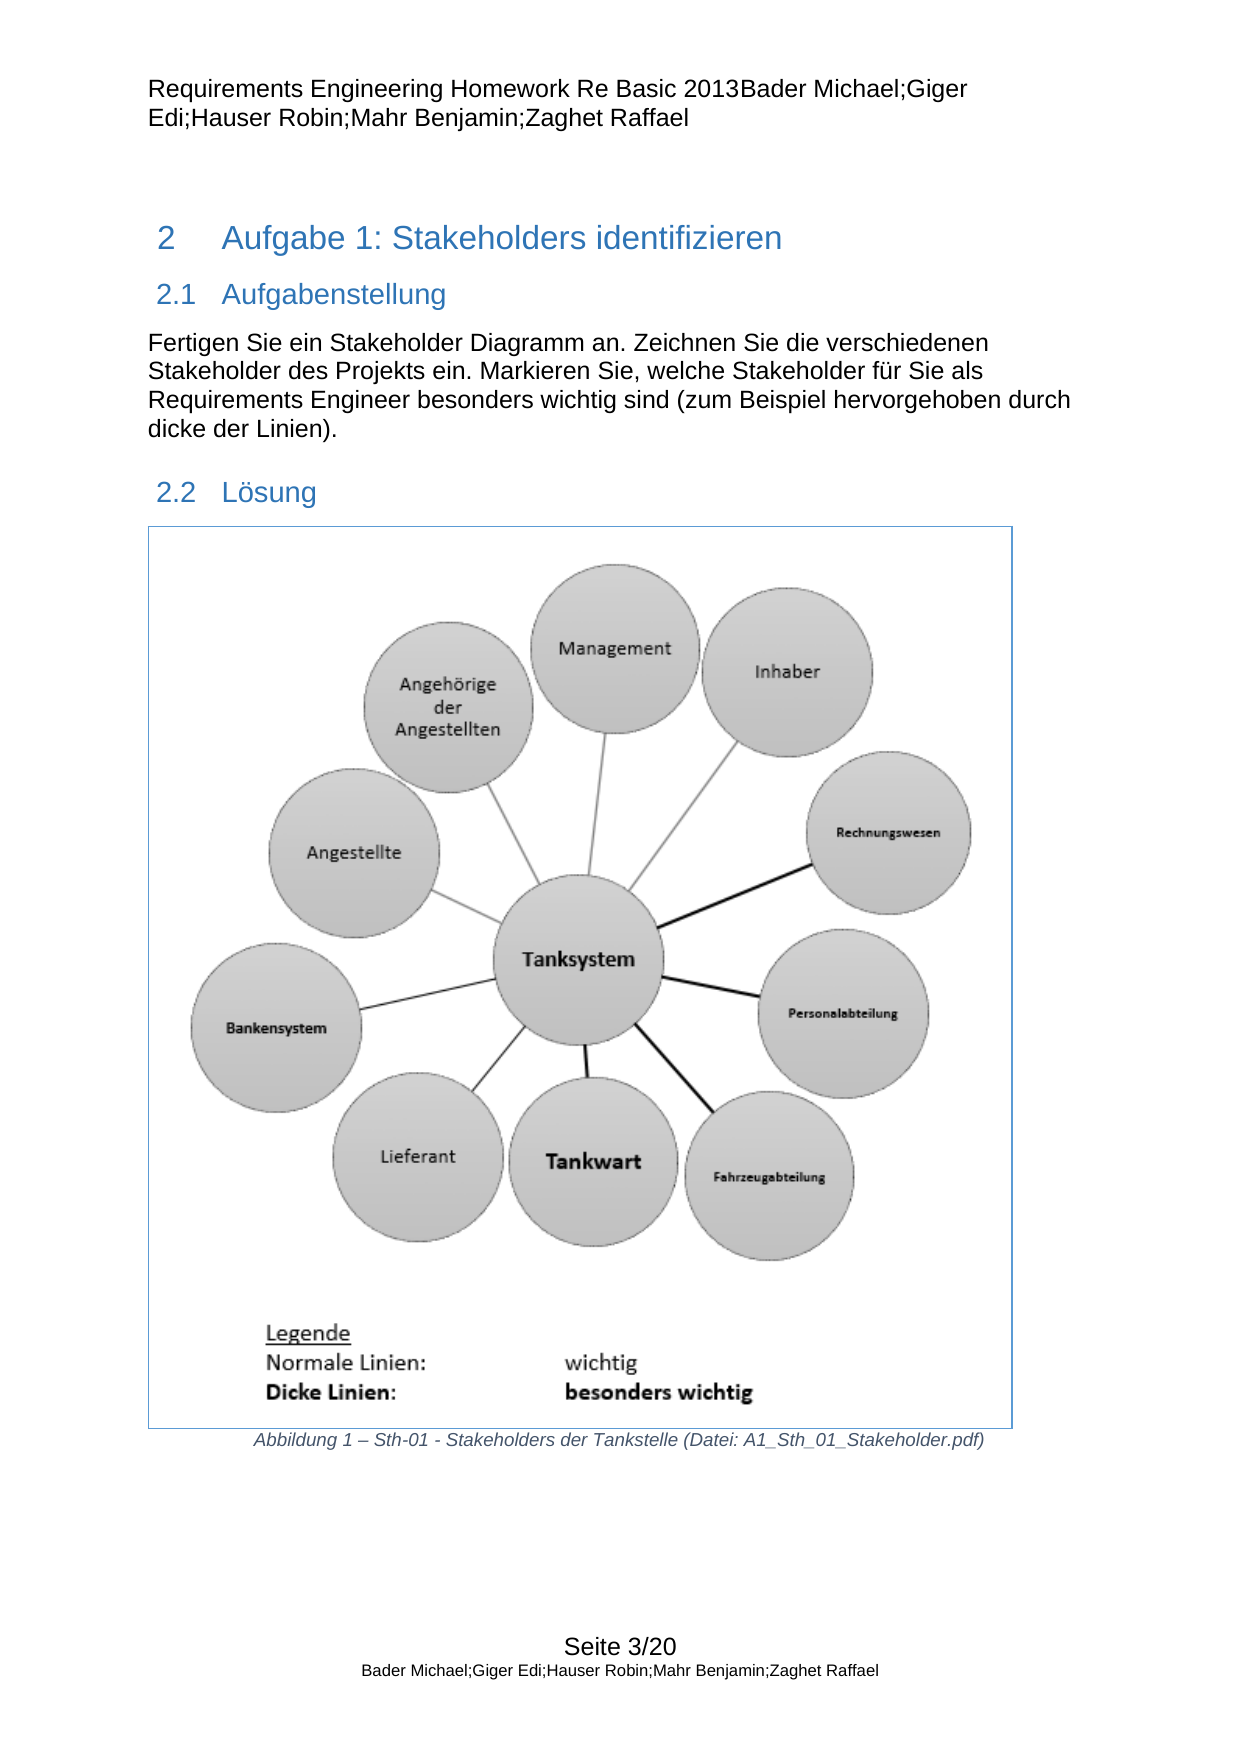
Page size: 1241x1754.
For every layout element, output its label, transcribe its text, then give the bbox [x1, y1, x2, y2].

text Fertigen Sie ein Stakeholder Diagramm an. Zeichnen Sie die verschiedenen Stakeholder des Projekts ein. Markieren Sie, welche Stakeholder für Sie als Requirements Engineer besonders wichtig sind (zum Beispiel hervorgehoben durch dicke der Linien). [148, 327, 1093, 442]
subtitle Aufgabenstellung [148, 277, 1093, 311]
text Abbildung 1 – Sth-01 - Stakeholders der Tankstelle (Datei: A1_Sth_01_Stakeholder.pdf) [148, 1429, 1093, 1451]
subtitle Aufgabe 1: Stakeholders identifizieren [148, 218, 1093, 256]
subtitle Lösung [148, 475, 1093, 509]
